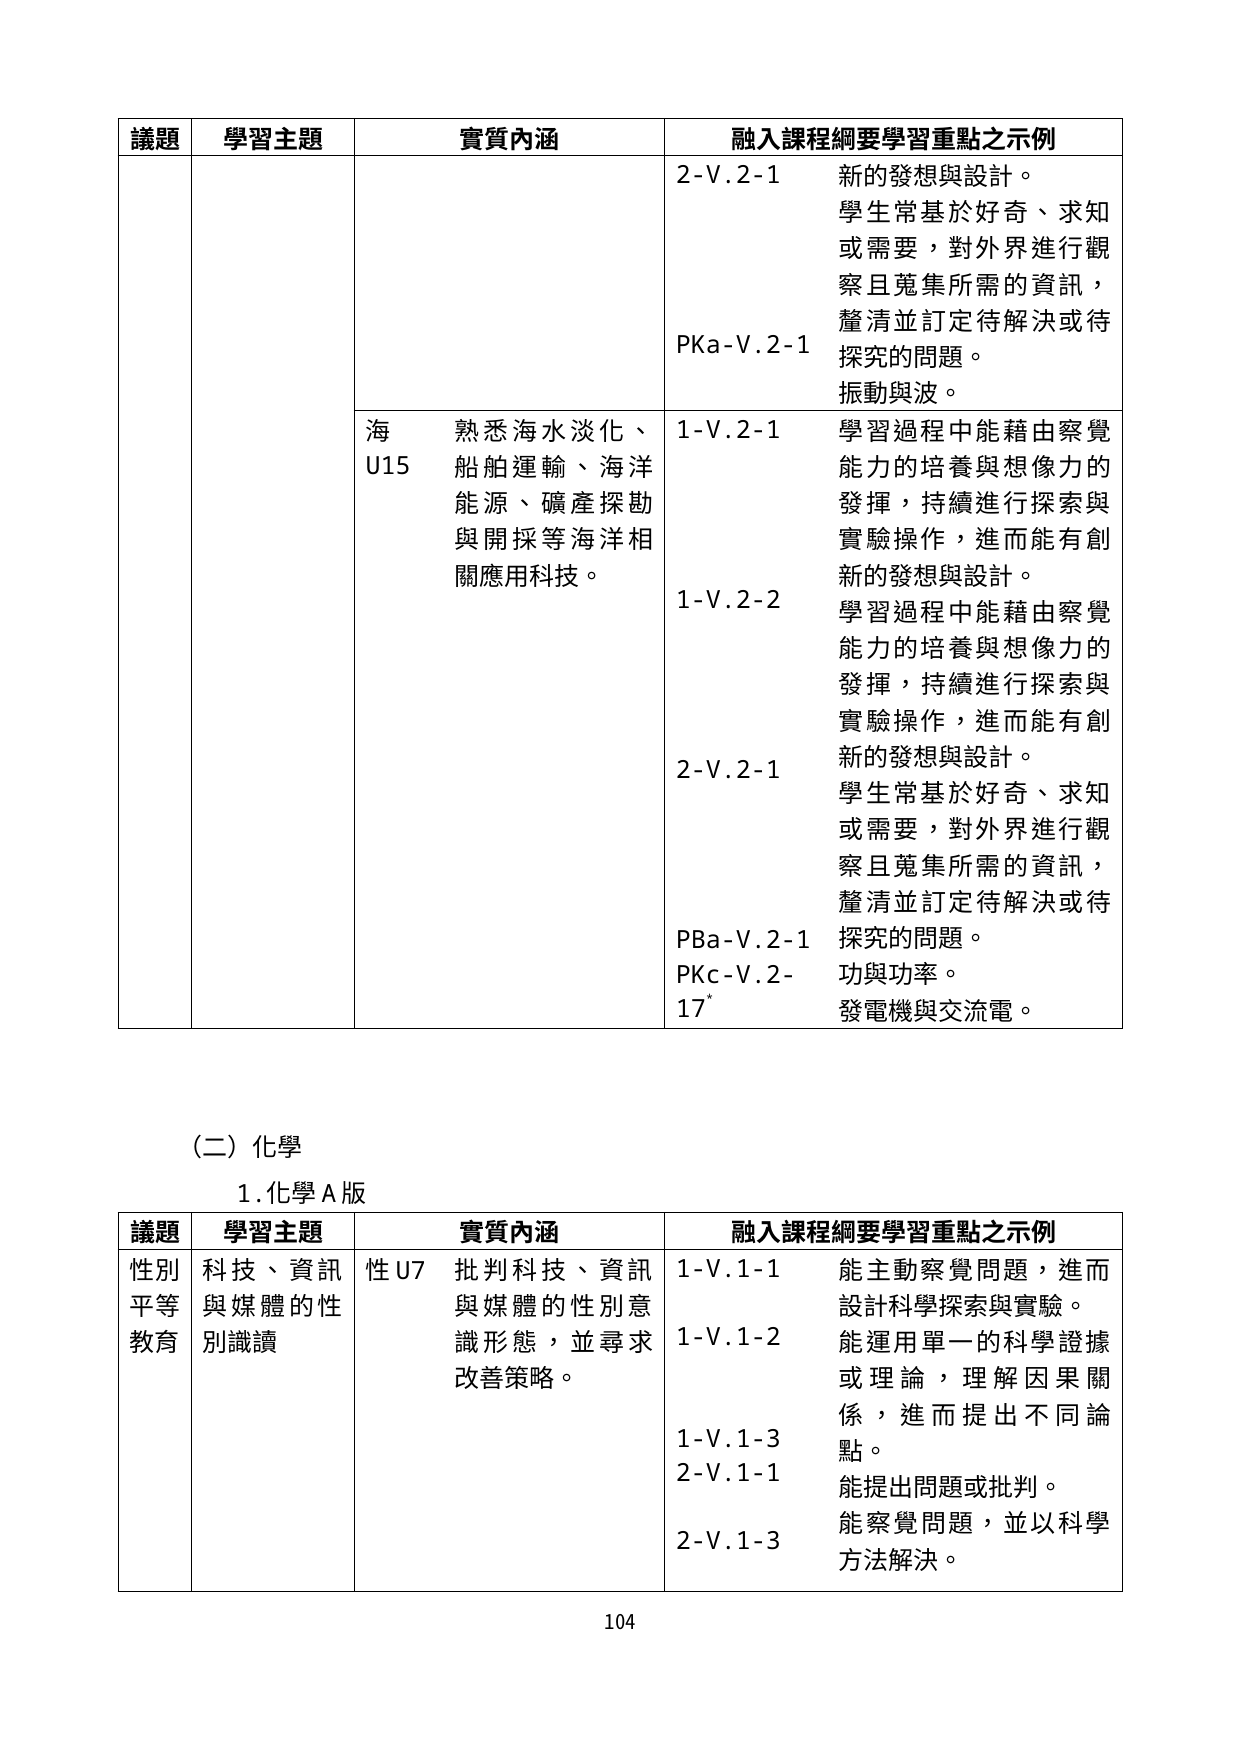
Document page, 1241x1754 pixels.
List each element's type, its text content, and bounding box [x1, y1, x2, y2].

table_cell 批判科技、資訊與媒體的性別意識形態，並尋求改善策略。 [443, 1250, 664, 1591]
table_header 融入課程綱要學習重點之示例 [665, 119, 1122, 155]
table_cell 性U7 [355, 1250, 443, 1591]
table_cell 1-V.2-1 1-V.2-2 2-V.2-1 PBa-V.2-1 PKc-V.2-17* [665, 411, 827, 1027]
table_header 議題 [119, 1213, 191, 1249]
table_header 實質內涵 [355, 1213, 664, 1249]
table_cell 熟悉海水淡化、船舶運輸、海洋能源、礦產探勘與開採等海洋相關應用科技。 [443, 411, 664, 1027]
table_cell 科技、資訊與媒體的性別識讀 [192, 1250, 354, 1591]
table_cell [192, 156, 354, 1027]
table_cell 2-V.2-1 PKa-V.2-1 [665, 156, 827, 410]
table_header 實質內涵 [355, 119, 664, 155]
table_cell 能主動察覺問題，進而設計科學探索與實驗。 能運用單一的科學證據或理論，理解因果關係，進而提出不同論點。 能提出問題或批判。 能察覺問題，並以科學方法解決。 [827, 1250, 1122, 1591]
table_cell [119, 156, 191, 1027]
table_cell 性別平等教育 [119, 1250, 191, 1591]
table_cell 1-V.1-1 1-V.1-2 1-V.1-3 2-V.1-1 2-V.1-3 [665, 1250, 827, 1591]
table_header 融入課程綱要學習重點之示例 [665, 1213, 1122, 1249]
text 1.化學A版 [118, 1166, 1122, 1212]
table_cell [355, 156, 443, 410]
table_header 學習主題 [192, 1213, 354, 1249]
table_cell [443, 156, 664, 410]
table_cell 學習過程中能藉由察覺能力的培養與想像力的發揮，持續進行探索與實驗操作，進而能有創新的發想與設計。 學習過程中能藉由察覺能力的培養與想像力的發揮，持續進行探索與實驗操作，進而能有創新的發想與設計。 學生常基於好奇、求知或需要，對外界進行觀察且蒐集所需的資訊，釐清並訂定待解決或待探究的問題。 功與功率。 發電機與交流電。 [827, 411, 1122, 1027]
table_cell 新的發想與設計。 學生常基於好奇、求知或需要，對外界進行觀察且蒐集所需的資訊，釐清並訂定待解決或待探究的問題。 振動與波。 [827, 156, 1122, 410]
table_header 學習主題 [192, 119, 354, 155]
table_cell 海U15 [355, 411, 443, 1027]
table_header 議題 [119, 119, 191, 155]
text （二）化學 [118, 1120, 1122, 1166]
